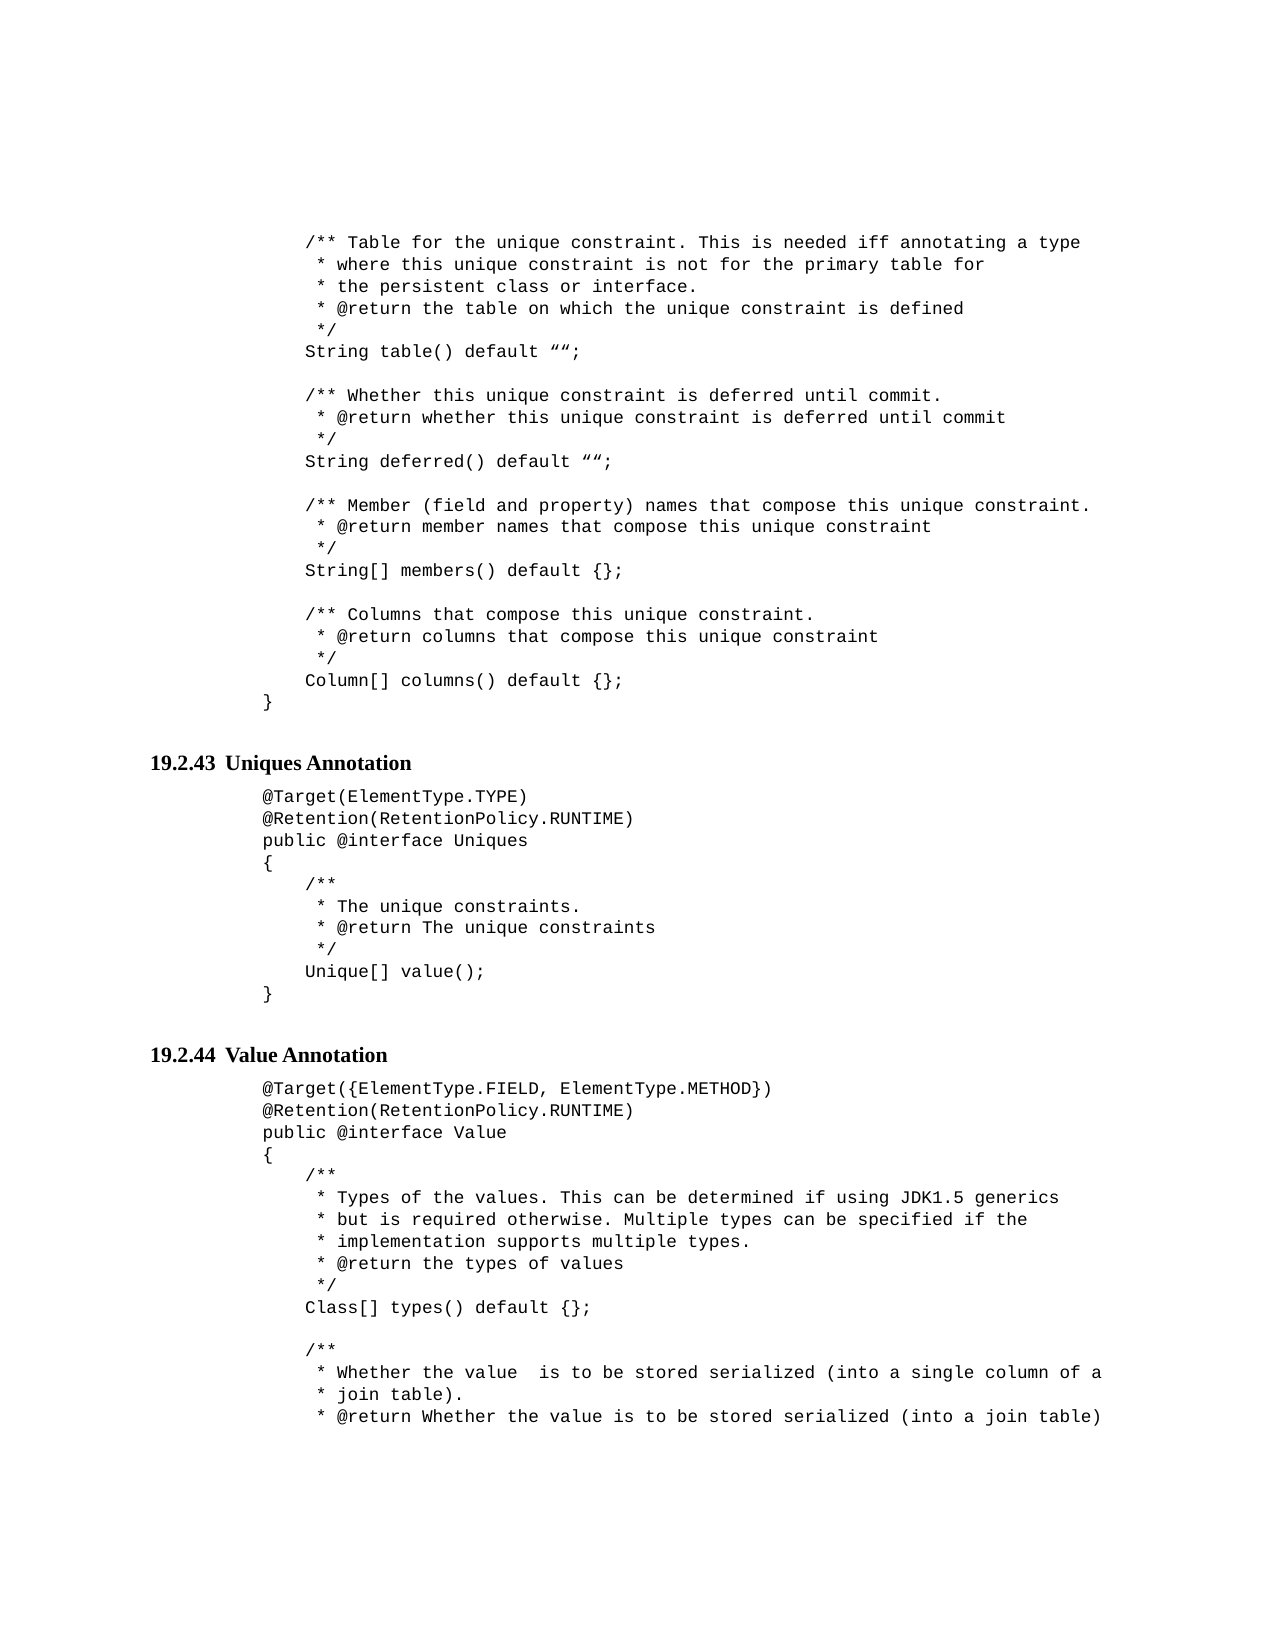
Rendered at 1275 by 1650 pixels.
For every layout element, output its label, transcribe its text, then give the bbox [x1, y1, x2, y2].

text /** Member (field and property) names that compose this unique constraint. [262, 494, 1125, 516]
subtitle Uniques Annotation [150, 749, 1125, 776]
text * implementation supports multiple types. [262, 1231, 1125, 1253]
text Unique[] value(); [262, 961, 1125, 983]
text */ [262, 939, 1125, 961]
text * Types of the values. This can be determined if using JDK1.5 generics [262, 1187, 1125, 1209]
text @Target({ElementType.FIELD, ElementType.METHOD}) [262, 1078, 1125, 1099]
text */ [262, 538, 1125, 560]
text /** [262, 873, 1125, 895]
text * @return the types of values [262, 1253, 1125, 1274]
text * @return the table on which the unique constraint is defined [262, 297, 1125, 319]
text * but is required otherwise. Multiple types can be specified if the [262, 1209, 1125, 1231]
text * @return whether this unique constraint is deferred until commit [262, 407, 1125, 429]
text /** Table for the unique constraint. This is needed iff annotating a type [262, 232, 1125, 254]
text * the persistent class or interface. [262, 276, 1125, 297]
text String deferred() default ““; [262, 451, 1125, 472]
text * join table). [262, 1384, 1125, 1406]
text public @interface Value [262, 1121, 1125, 1143]
text @Retention(RetentionPolicy.RUNTIME) [262, 1099, 1125, 1121]
text public @interface Uniques [262, 830, 1125, 852]
subtitle Value Annotation [150, 1041, 1125, 1067]
text */ [262, 429, 1125, 451]
text * Whether the value is to be stored serialized (into a single column of a [262, 1362, 1125, 1384]
text @Target(ElementType.TYPE) [262, 786, 1125, 808]
text * The unique constraints. [262, 895, 1125, 917]
text */ [262, 319, 1125, 341]
text { [262, 1143, 1125, 1165]
text String table() default ““; [262, 341, 1125, 363]
text String[] members() default {}; [262, 560, 1125, 582]
text Class[] types() default {}; [262, 1296, 1125, 1318]
text */ [262, 647, 1125, 669]
text } [262, 691, 1125, 713]
text @Retention(RetentionPolicy.RUNTIME) [262, 808, 1125, 830]
text */ [262, 1274, 1125, 1296]
text Column[] columns() default {}; [262, 669, 1125, 691]
text } [262, 983, 1125, 1005]
text /** Columns that compose this unique constraint. [262, 604, 1125, 626]
text * @return The unique constraints [262, 917, 1125, 939]
text * @return Whether the value is to be stored serialized (into a join table) [262, 1406, 1125, 1428]
text { [262, 852, 1125, 873]
text /** [262, 1340, 1125, 1362]
text * @return member names that compose this unique constraint [262, 516, 1125, 538]
text * @return columns that compose this unique constraint [262, 626, 1125, 647]
text /** [262, 1165, 1125, 1187]
text * where this unique constraint is not for the primary table for [262, 254, 1125, 276]
text /** Whether this unique constraint is deferred until commit. [262, 385, 1125, 407]
